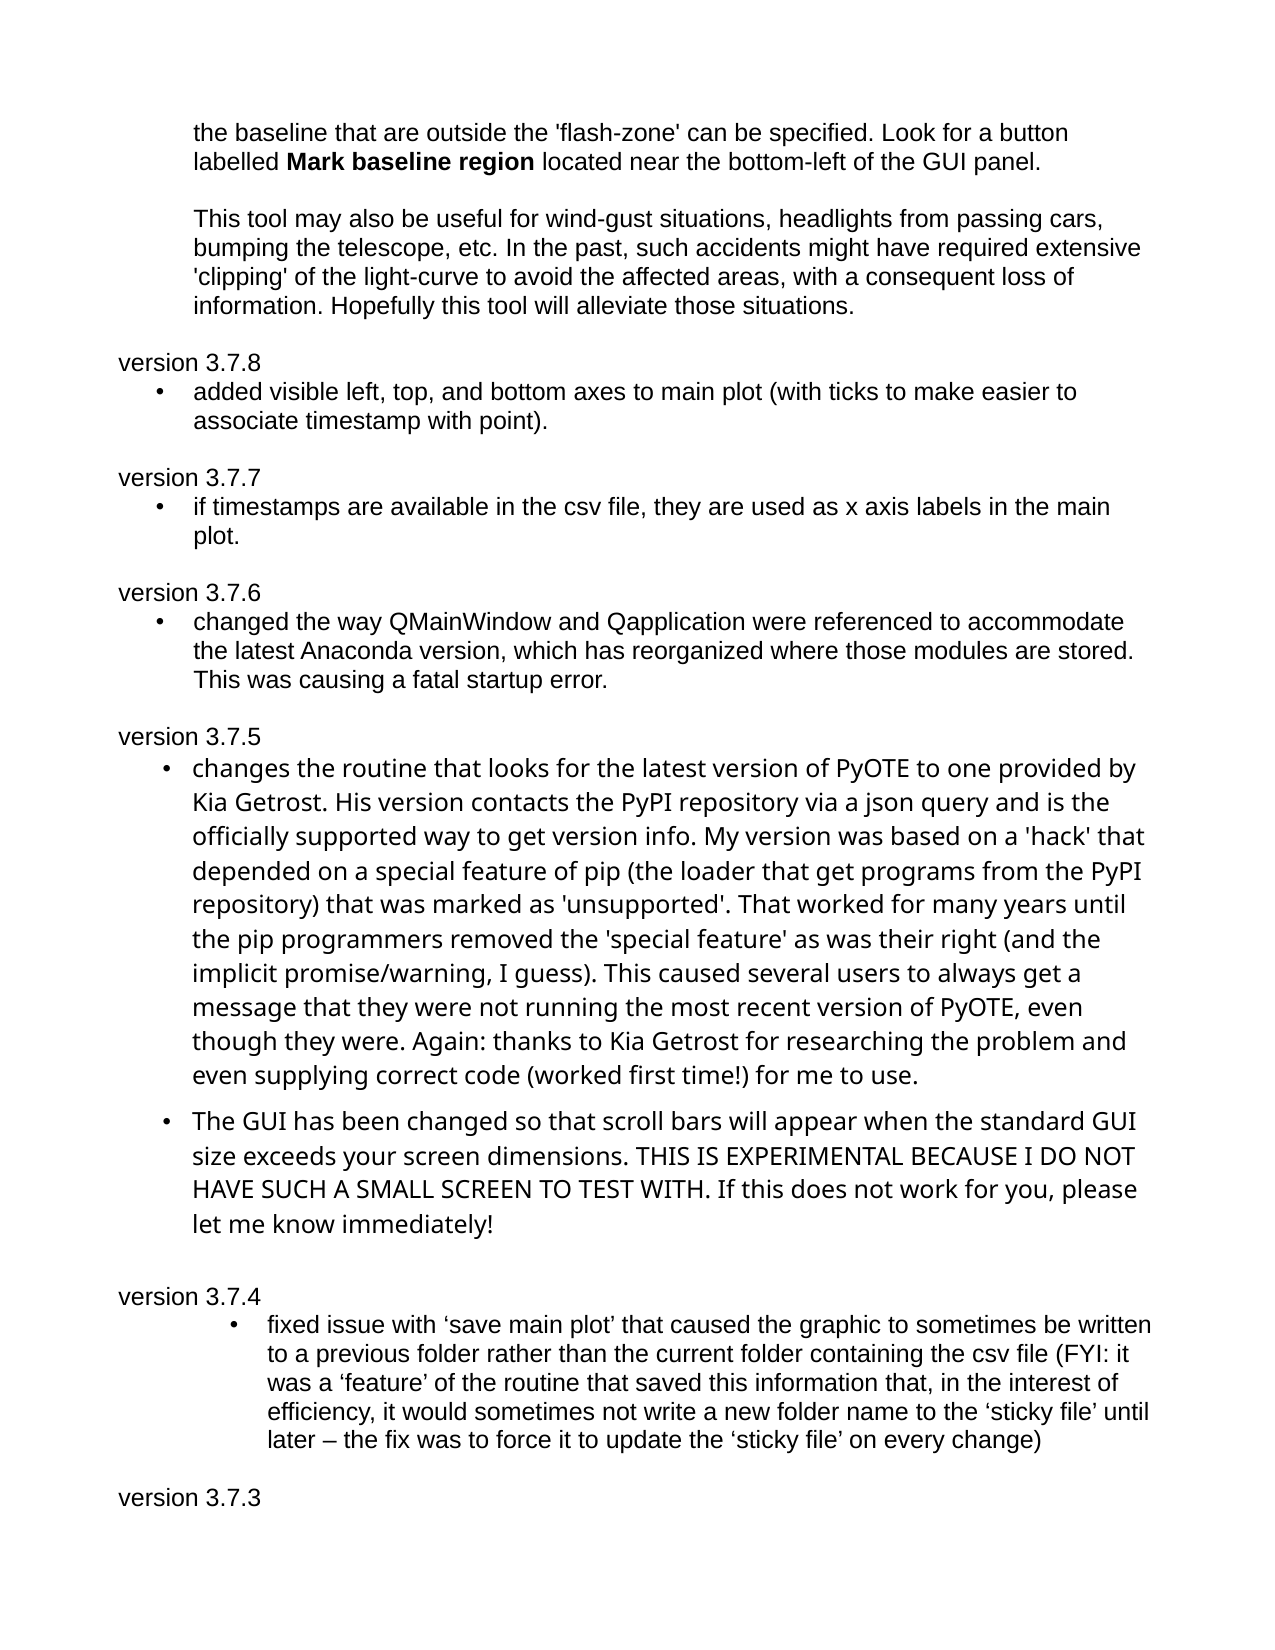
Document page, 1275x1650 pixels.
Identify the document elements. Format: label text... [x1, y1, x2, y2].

list fixed issue with ‘save main plot’ that caused the graphic to sometimes be written to a previous folder rather than the current folder containing the csv file (FYI: it was a ‘feature’ of the routine that saved this information that, in the interest of efficiency, it would sometimes not write a new folder name to the ‘sticky file’ until later – the fix was to force it to update the ‘sticky file’ on every change) [229, 1310, 1157, 1483]
list This was causing a fatal startup error. [156, 665, 1157, 722]
text version 3.7.4 [118, 1282, 1157, 1310]
list added visible left, top, and bottom axes to main plot (with ticks to make easier to associate timestamp with point). [156, 377, 1157, 463]
text version 3.7.5 [118, 722, 1157, 751]
text version 3.7.8 [118, 348, 1157, 377]
list changed the way QMainWindow and Qapplication were referenced to accommodate the latest Anaconda version, which has reorganized where those modules are stored. [156, 607, 1157, 665]
text version 3.7.3 [118, 1483, 1157, 1512]
list if timestamps are available in the csv file, they are used as x axis labels in the main plot. [156, 492, 1157, 578]
text version 3.7.7 [118, 463, 1157, 492]
list the baseline that are outside the 'flash-zone' can be specified. Look for a button labelled Mark baseline region located near the bottom-left of the GUI panel. This tool may also be useful for wind-gust situations, headlights from passing cars, bumping the telescope, etc. In the past, such accidents might have required extensive 'clipping' of the light-curve to avoid the affected areas, with a consequent loss of information. Hopefully this tool will alleviate those situations. [156, 118, 1157, 348]
list changes the routine that looks for the latest version of PyOTE to one provided by Kia Getrost. His version contacts the PyPI repository via a json query and is the officially supported way to get version info. My version was based on a 'hack' that depended on a special feature of pip (the loader that get programs from the PyPI repository) that was marked as 'unsupported'. That worked for many years until the pip programmers removed the 'special feature' as was their right (and the implicit promise/warning, I guess). This caused several users to always get a message that they were not running the most recent version of PyOTE, even though they were. Again: thanks to Kia Getrost for researching the problem and even supplying correct code (worked first time!) for me to use. [162, 751, 1157, 1092]
list The GUI has been changed so that scroll bars will appear when the standard GUI size exceeds your screen dimensions. THIS IS EXPERIMENTAL BECAUSE I DO NOT HAVE SUCH A SMALL SCREEN TO TEST WITH. If this does not work for you, please let me know immediately! [162, 1104, 1157, 1240]
text version 3.7.6 [118, 578, 1157, 607]
